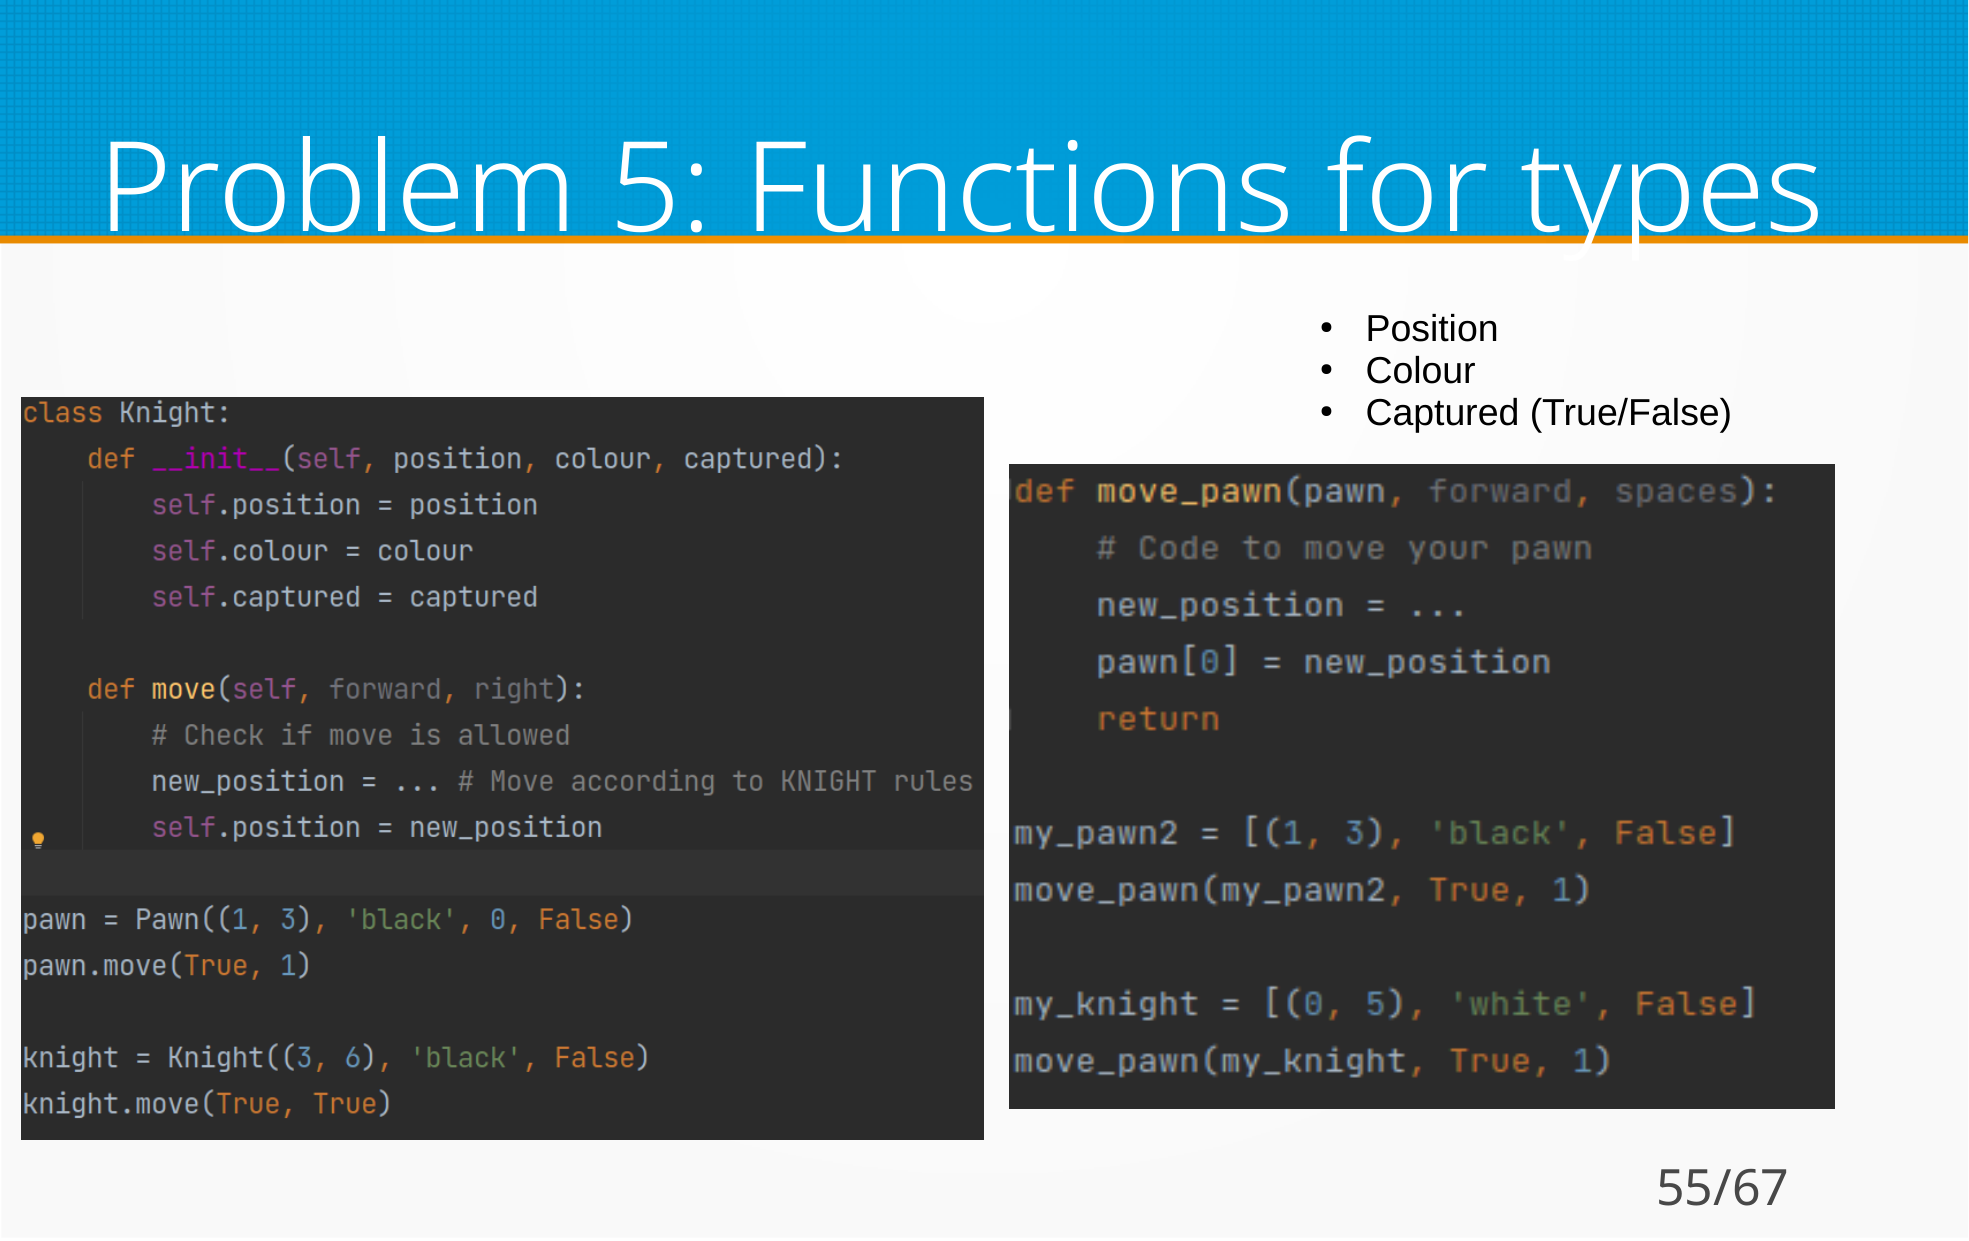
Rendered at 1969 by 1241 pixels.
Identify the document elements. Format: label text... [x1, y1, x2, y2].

title Problem 5: Functions for types [98, 49, 1870, 257]
text_box Position Colour Captured (True/False) [1305, 300, 1831, 441]
picture [0, 236, 1969, 1241]
